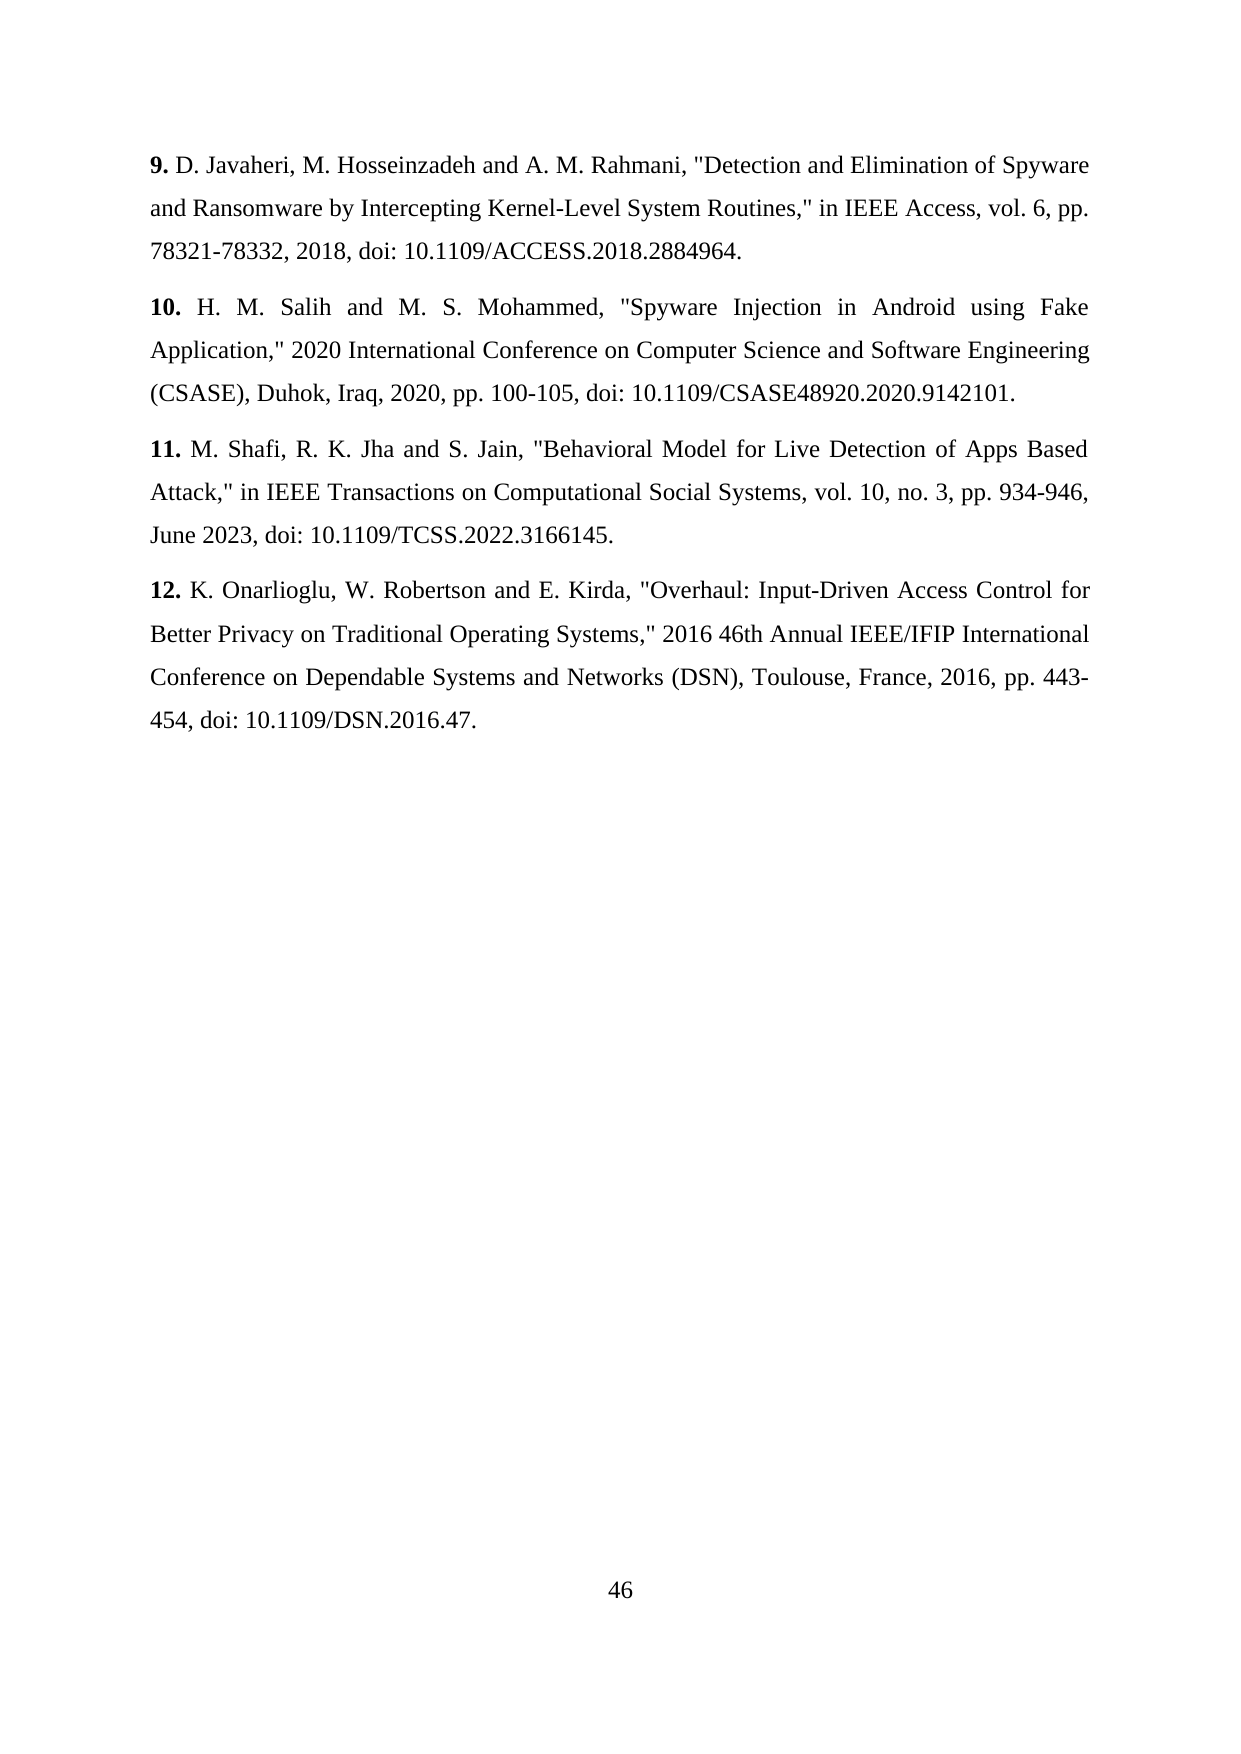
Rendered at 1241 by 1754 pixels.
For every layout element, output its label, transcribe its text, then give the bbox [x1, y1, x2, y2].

text 12. K. Onarlioglu, W. Robertson and E. Kirda, "Overhaul: Input-Driven Access Control for Better Privacy on Traditional Operating Systems," 2016 46th Annual IEEE/IFIP International Conference on Dependable Systems and Networks (DSN), Toulouse, France, 2016, pp. 443-454, doi: 10.1109/DSN.2016.47. [150, 576, 1091, 734]
text 10. H. M. Salih and M. S. Mohammed, "Spyware Injection in Android using Fake Application," 2020 International Conference on Computer Science and Software Engineering (CSASE), Duhok, Iraq, 2020, pp. 100-105, doi: 10.1109/CSASE48920.2020.9142101. [150, 292, 1091, 407]
text 11. M. Shafi, R. K. Jha and S. Jain, "Behavioral Model for Live Detection of Apps Based Attack," in IEEE Transactions on Computational Social Systems, vol. 10, no. 3, pp. 934-946, June 2023, doi: 10.1109/TCSS.2022.3166145. [150, 434, 1091, 549]
text 9. D. Javaheri, M. Hosseinzadeh and A. M. Rahmani, "Detection and Elimination of Spyware and Ransomware by Intercepting Kernel-Level System Routines," in IEEE Access, vol. 6, pp. 78321-78332, 2018, doi: 10.1109/ACCESS.2018.2884964. [150, 150, 1091, 265]
